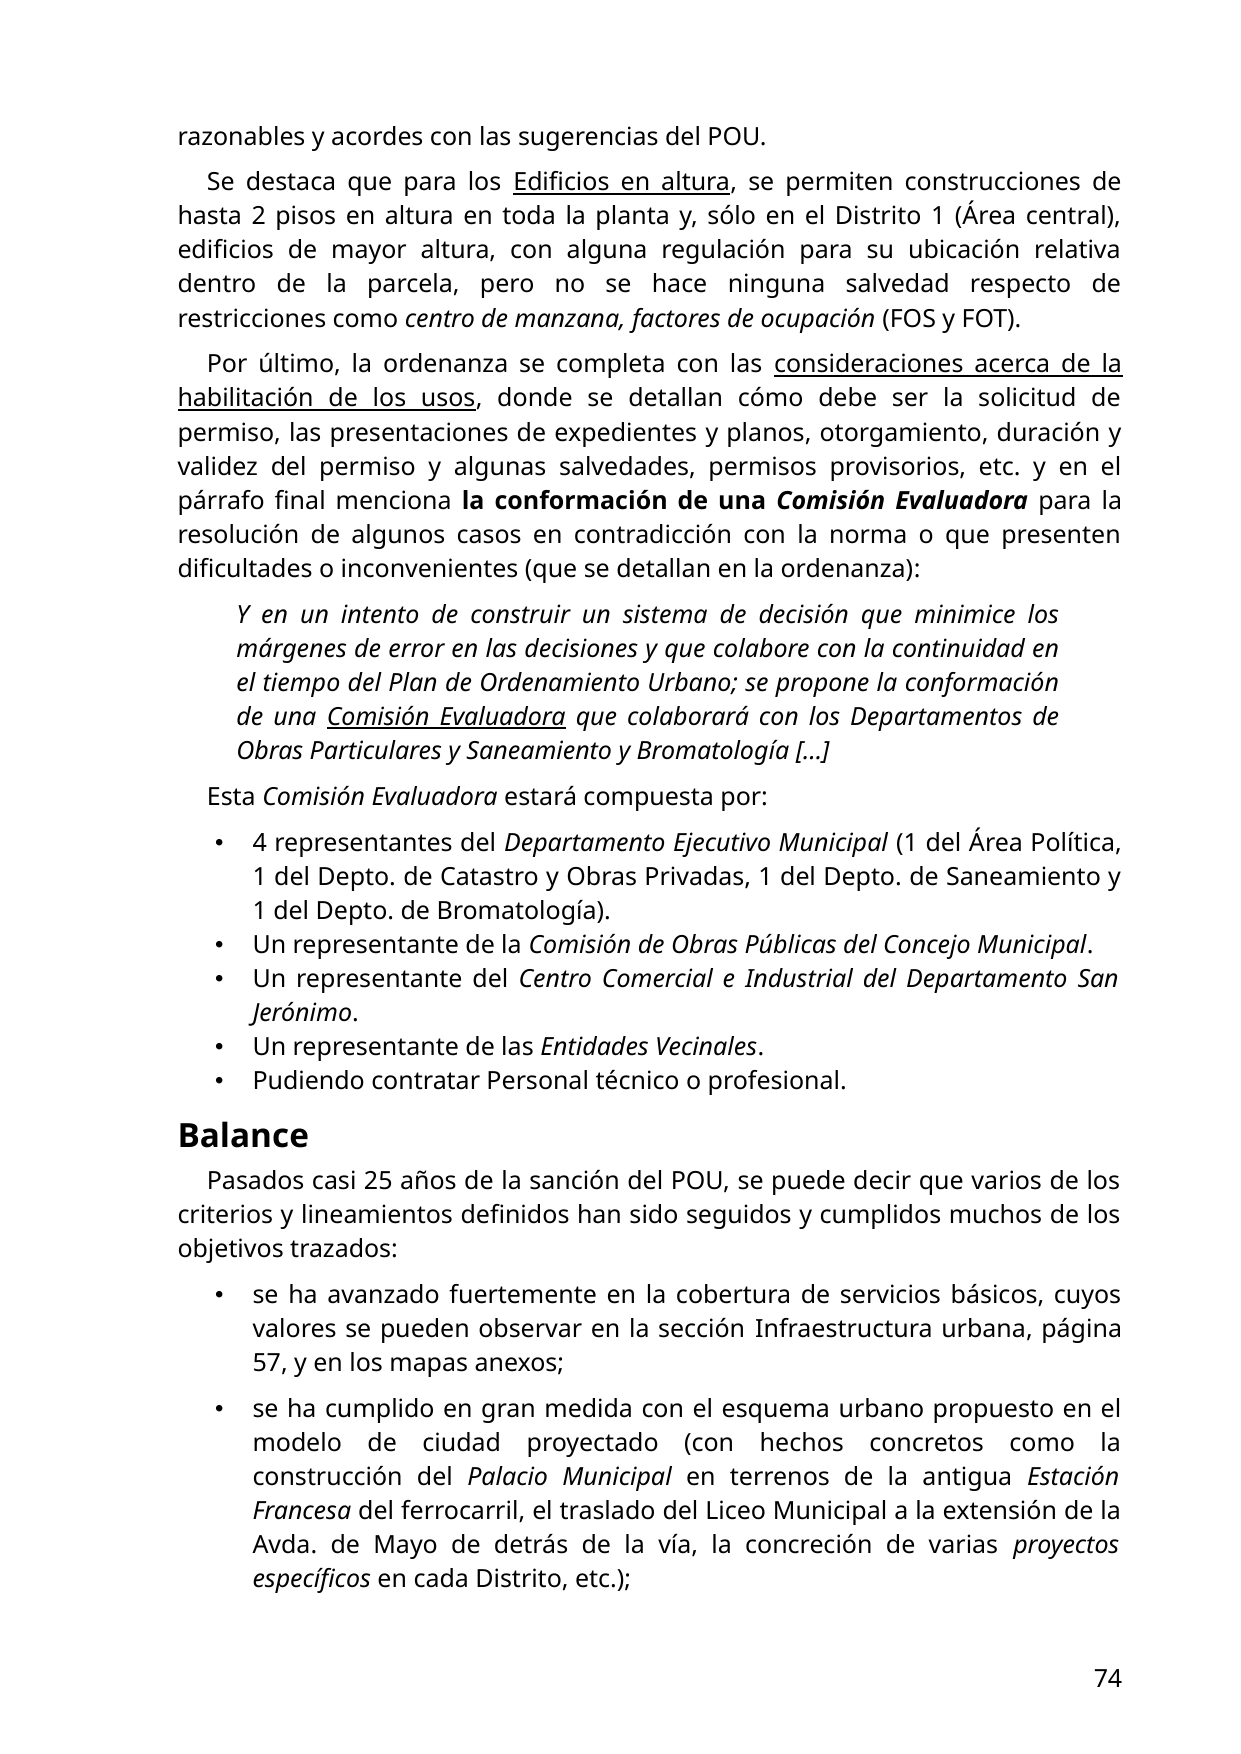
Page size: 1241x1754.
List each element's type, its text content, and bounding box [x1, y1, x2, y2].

text Por último, la ordenanza se completa con las consideraciones acerca de la habilitación de los usos, donde se detallan cómo debe ser la solicitud de permiso, las presentaciones de expedientes y planos, otorgamiento, duración y validez del permiso y algunas salvedades, permisos provisorios, etc. y en el párrafo final menciona la conformación de una Comisión Evaluadora para la resolución de algunos casos en contradicción con la norma o que presenten dificultades o inconvenientes (que se detallan en la ordenanza): [177, 346, 1122, 584]
list 4 representantes del Departamento Ejecutivo Municipal (1 del Área Política, 1 del Depto. de Catastro y Obras Privadas, 1 del Depto. de Saneamiento y 1 del Depto. de Bromatología). [215, 824, 1122, 926]
list Un representante del Centro Comercial e Industrial del Departamento San Jerónimo. [215, 960, 1122, 1028]
text Se destaca que para los Edificios en altura, se permiten construcciones de hasta 2 pisos en altura en toda la planta y, sólo en el Distrito 1 (Área central), edificios de mayor altura, con alguna regulación para su ubicación relativa dentro de la parcela, pero no se hace ninguna salvedad respecto de restricciones como centro de manzana, factores de ocupación (FOS y FOT). [177, 164, 1122, 334]
text razonables y acordes con las sugerencias del POU. [177, 118, 1122, 152]
list Un representante de las Entidades Vecinales. [215, 1028, 1122, 1063]
text Y en un intento de construir un sistema de decisión que minimice los márgenes de error en las decisiones y que colabore con la continuidad en el tiempo del Plan de Ordenamiento Urbano; se propone la conformación de una Comisión Evaluadora que colaborará con los Departamentos de Obras Particulares y Saneamiento y Bromatología […] [236, 596, 1063, 767]
list Un representante de la Comisión de Obras Públicas del Concejo Municipal. [215, 926, 1122, 960]
subtitle Balance [177, 1111, 1122, 1157]
text Esta Comisión Evaluadora estará compuesta por: [177, 778, 1122, 812]
list se ha cumplido en gran medida con el esquema urbano propuesto en el modelo de ciudad proyectado (con hechos concretos como la construcción del Palacio Municipal en terrenos de la antigua Estación Francesa del ferrocarril, el traslado del Liceo Municipal a la extensión de la Avda. de Mayo de detrás de la vía, la concreción de varias proyectos específicos en cada Distrito, etc.); [215, 1391, 1122, 1595]
list Pudiendo contratar Personal técnico o profesional. [215, 1063, 1122, 1097]
text Pasados casi 25 años de la sanción del POU, se puede decir que varios de los criterios y lineamientos definidos han sido seguidos y cumplidos muchos de los objetivos trazados: [177, 1163, 1122, 1265]
list se ha avanzado fuertemente en la cobertura de servicios básicos, cuyos valores se pueden observar en la sección Infraestructura urbana, página 45, y en los mapas anexos; [215, 1277, 1122, 1379]
